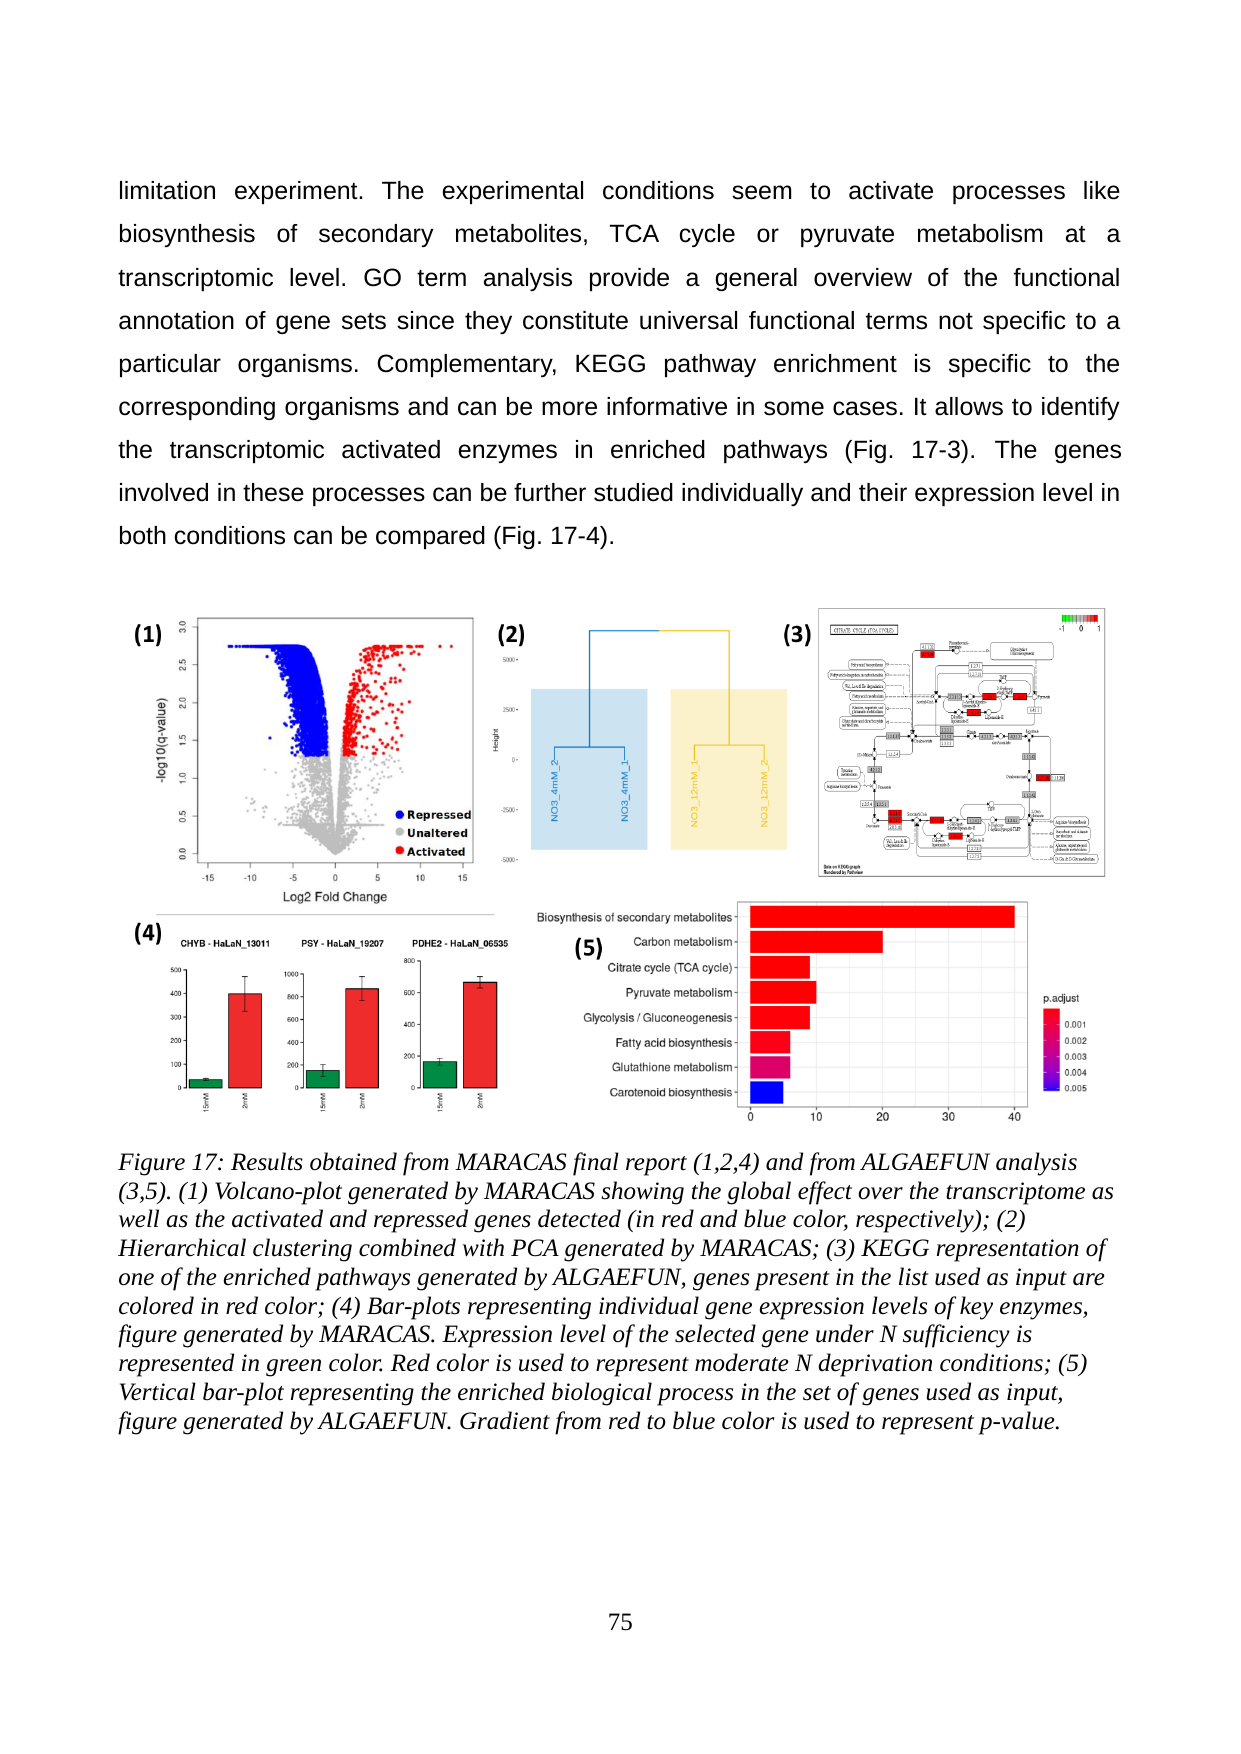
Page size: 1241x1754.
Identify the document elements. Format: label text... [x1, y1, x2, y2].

picture [118, 591, 1123, 1147]
text limitation experiment. The experimental conditions seem to activate processes like biosynthesis of secondary metabolites, TCA cycle or pyruvate metabolism at a transcriptomic level. GO term analysis provide a general overview of the functional annotation of gene sets since they constitute universal functional terms not specific to a particular organisms. Complementary, KEGG pathway enrichment is specific to the corresponding organisms and can be more informative in some cases. It allows to identify the transcriptomic activated enzymes in enriched pathways (Fig. 17-3). The genes involved in these processes can be further studied individually and their expression level in both conditions can be compared (Fig. 17-4). [118, 176, 1122, 550]
text Figure 17: Results obtained from MARACAS final report (1,2,4) and from ALGAEFUN analysis (3,5). (1) Volcano-plot generated by MARACAS showing the global effect over the transcriptome as well as the activated and repressed genes detected (in red and blue color, respectively); (2) Hierarchical clustering combined with PCA generated by MARACAS; (3) KEGG representation of one of the enriched pathways generated by ALGAEFUN, genes present in the list used as input are colored in red color; (4) Bar-plots representing individual gene expression levels of key enzymes, figure generated by MARACAS. Expression level of the selected gene under N sufficiency is represented in green color. Red color is used to represent moderate N deprivation conditions; (5) Vertical bar-plot representing the enriched biological process in the set of genes used as input, figure generated by ALGAEFUN. Gradient from red to blue color is used to represent p-value. [118, 1147, 1122, 1434]
